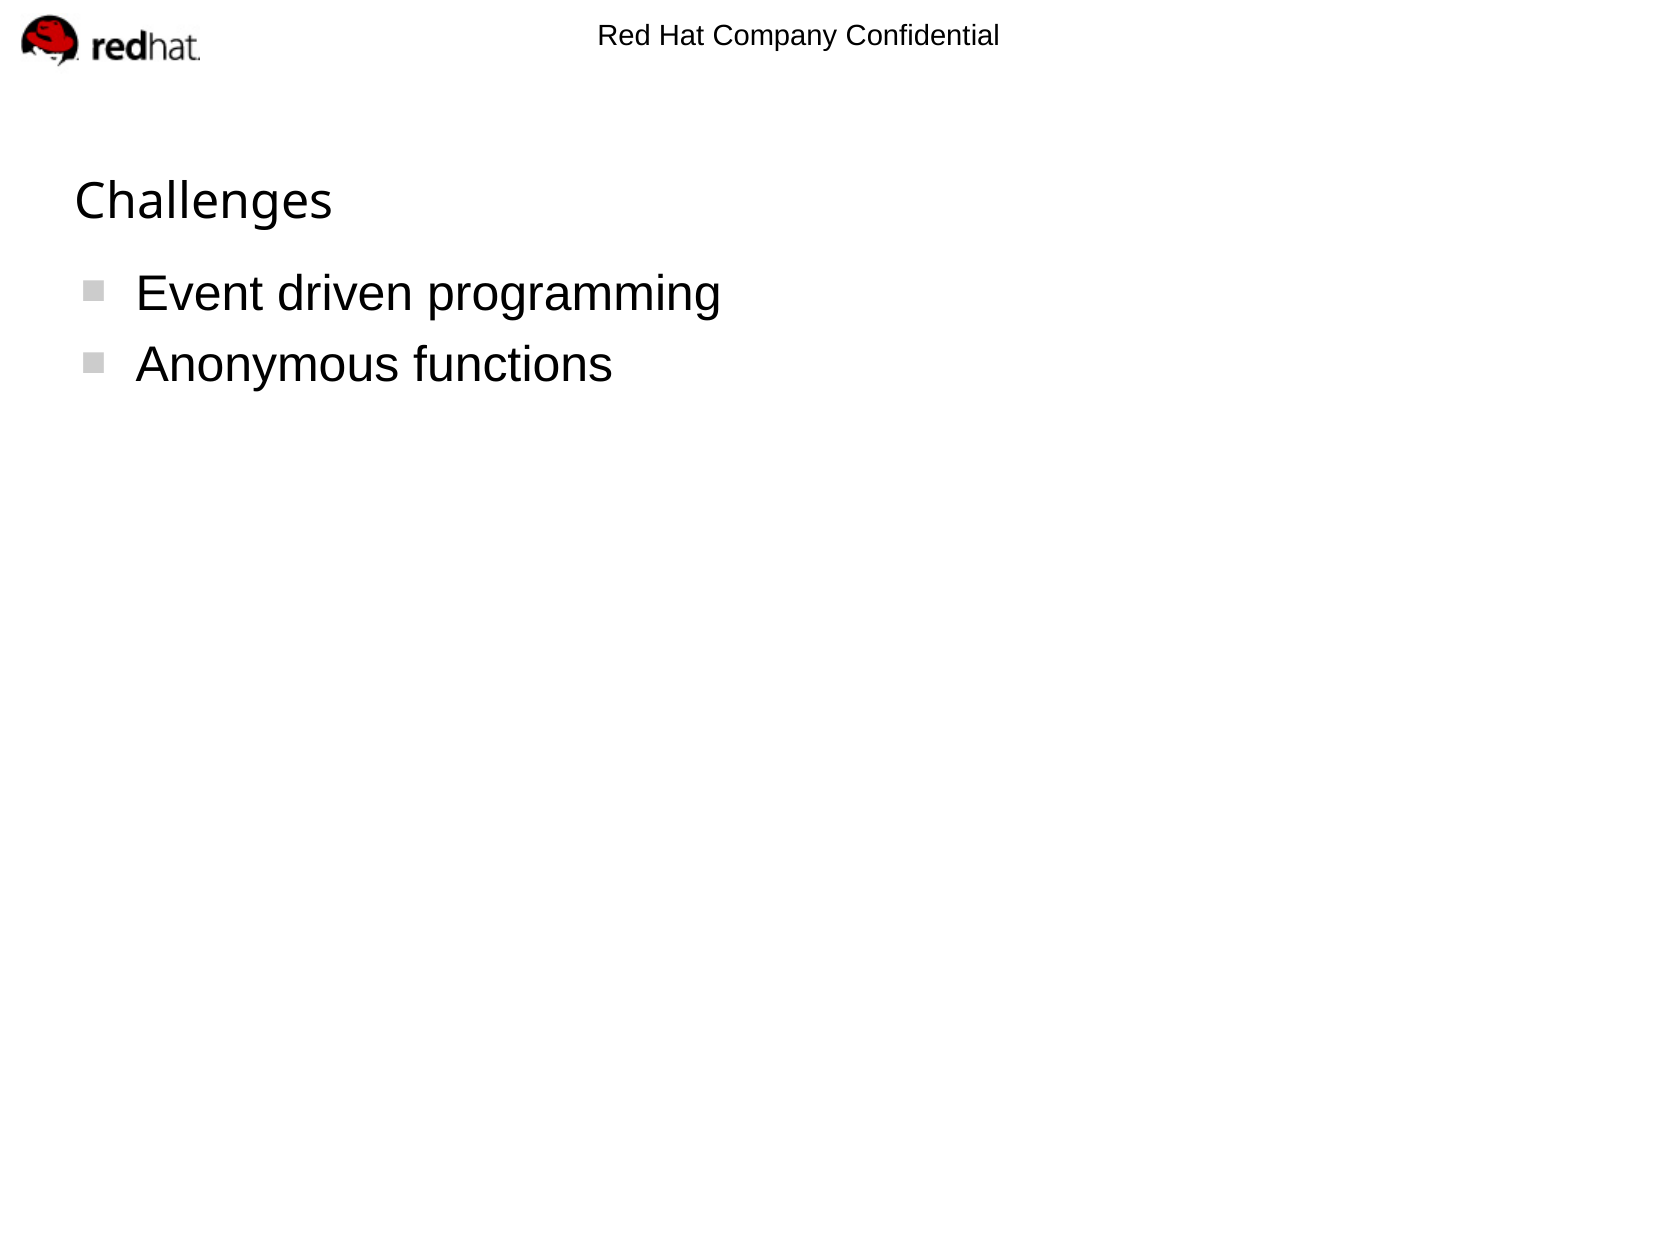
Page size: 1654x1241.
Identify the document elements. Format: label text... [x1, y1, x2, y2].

title Challenges [74, 140, 1506, 259]
picture [20, 13, 200, 74]
list Event driven programming Anonymous functions [77, 264, 1500, 1174]
